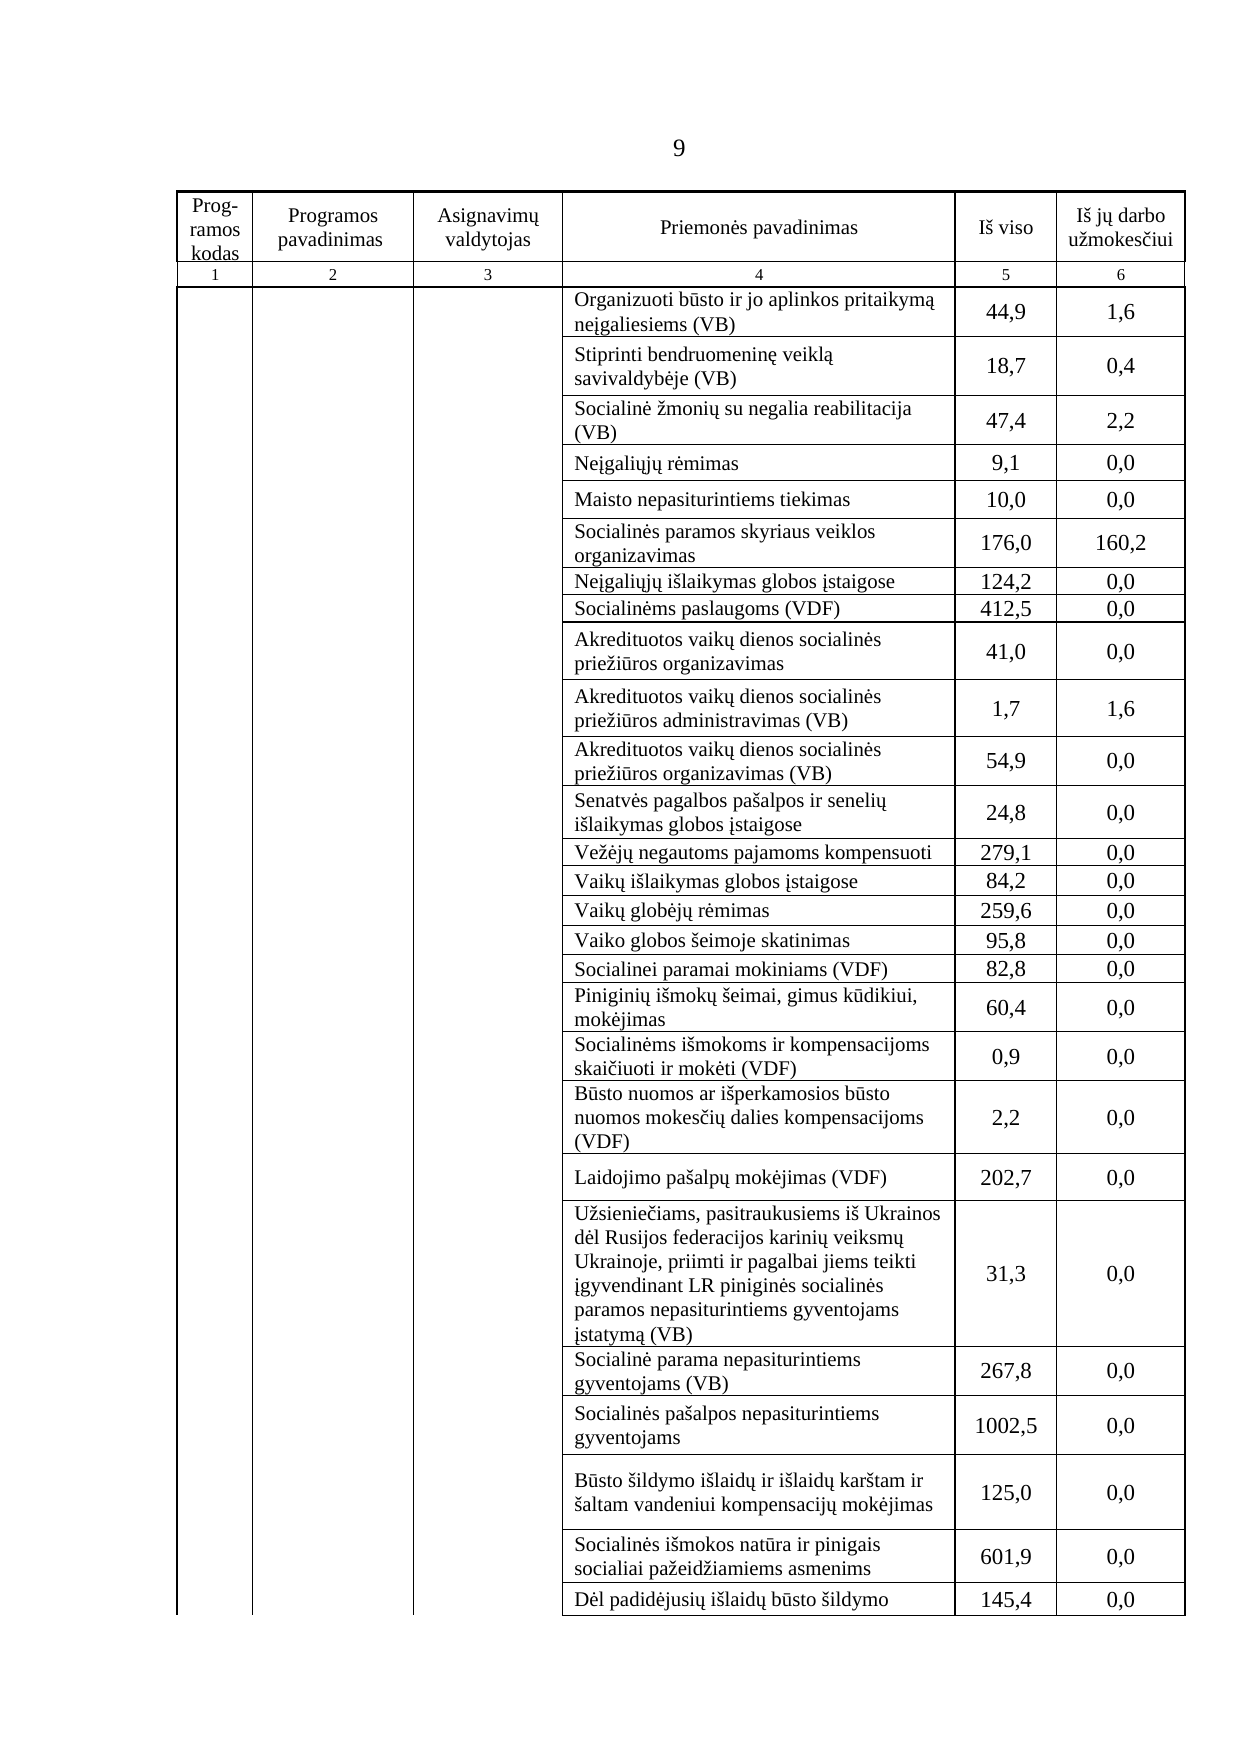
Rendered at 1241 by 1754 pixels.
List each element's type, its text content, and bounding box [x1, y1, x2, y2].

table_cell Socialinės paramos skyriaus veiklos organizavimas [563, 519, 954, 567]
table_cell 0,0 [1057, 926, 1184, 954]
table_cell 2,2 [956, 1081, 1056, 1153]
table_cell 2,2 [1057, 396, 1184, 444]
table_cell [1186, 925, 1208, 954]
table_cell 0,0 [1057, 1583, 1184, 1615]
table_cell [1186, 594, 1208, 621]
table_header Iš jų darbo užmokesčiui [1057, 193, 1184, 261]
table_cell 60,4 [956, 983, 1056, 1031]
table_cell Dėl padidėjusių išlaidų būsto šildymo [563, 1583, 954, 1615]
table_cell 259,6 [956, 896, 1056, 924]
table_cell [1186, 954, 1208, 982]
table_cell 1,7 [956, 680, 1056, 736]
table_cell Neįgaliųjų rėmimas [563, 445, 954, 480]
table_cell 160,2 [1057, 519, 1184, 567]
table_cell 24,8 [956, 786, 1056, 838]
table_header Iš viso [956, 193, 1056, 261]
table_cell [1186, 567, 1208, 594]
table_cell 82,8 [956, 955, 1056, 982]
table_cell 0,0 [1057, 839, 1184, 865]
table_cell 84,2 [956, 866, 1056, 895]
table_cell Akredituotos vaikų dienos socialinės priežiūros organizavimas (VB) [563, 737, 954, 785]
table_cell [1186, 444, 1208, 480]
table_cell Senatvės pagalbos pašalpos ir senelių išlaikymas globos įstaigose [563, 786, 954, 838]
table_cell 1,6 [1057, 288, 1184, 336]
table_cell [1186, 518, 1208, 567]
table_cell Socialinės išmokos natūra ir pinigais socialiai pažeidžiamiems asmenims [563, 1530, 954, 1582]
table_cell Maisto nepasiturintiems tiekimas [563, 481, 954, 517]
table_cell 1 [178, 262, 252, 286]
table_cell [1186, 1346, 1208, 1395]
table_cell 10,0 [956, 481, 1056, 517]
table_cell 0,0 [1057, 1396, 1184, 1454]
table_cell Būsto šildymo išlaidų ir išlaidų karštam ir šaltam vandeniui kompensacijų mokėjimas [563, 1455, 954, 1529]
table_cell Organizuoti būsto ir jo aplinkos pritaikymą neįgaliesiems (VB) [563, 288, 954, 336]
table_cell 0,0 [1057, 1530, 1184, 1582]
table_cell Laidojimo pašalpų mokėjimas (VDF) [563, 1154, 954, 1200]
table_cell [1186, 1395, 1208, 1454]
table_cell [1186, 1529, 1208, 1582]
table_cell Socialinėms išmokoms ir kompensacijoms skaičiuoti ir mokėti (VDF) [563, 1032, 954, 1080]
table_cell Vaiko globos šeimoje skatinimas [563, 926, 954, 954]
table_cell 412,5 [956, 595, 1056, 621]
table_header Prog-ramos kodas [178, 193, 252, 261]
table_cell Stiprinti bendruomeninę veiklą savivaldybėje (VB) [563, 337, 954, 395]
table_cell 2 [253, 262, 413, 286]
table_cell Akredituotos vaikų dienos socialinės priežiūros administravimas (VB) [563, 680, 954, 736]
table_cell 267,8 [956, 1347, 1056, 1395]
table_cell Užsieniečiams, pasitraukusiems iš Ukrainos dėl Rusijos federacijos karinių veiksmų Ukrainoje, priimti ir pagalbai jiems teikti įgyvendinant LR piniginės socialinės paramos nepasiturintiems gyventojams įstatymą (VB) [563, 1201, 954, 1346]
table_cell [1186, 1031, 1208, 1080]
table_cell [1186, 1153, 1208, 1200]
table_cell 4 [563, 262, 954, 286]
table_cell 54,9 [956, 737, 1056, 785]
table_cell 279,1 [956, 839, 1056, 865]
table_cell 0,0 [1057, 1081, 1184, 1153]
table_cell Neįgaliųjų išlaikymas globos įstaigose [563, 568, 954, 594]
table_cell 0,0 [1057, 983, 1184, 1031]
table_header [1186, 190, 1208, 235]
table_cell [1186, 838, 1208, 865]
table_cell [1186, 679, 1208, 736]
table_cell [1186, 982, 1208, 1031]
table_cell [1186, 336, 1208, 395]
table_header Priemonės pavadinimas [563, 193, 954, 261]
table_cell 0,9 [956, 1032, 1056, 1080]
table_cell 0,0 [1057, 1347, 1184, 1395]
table_cell 47,4 [956, 396, 1056, 444]
table_cell 176,0 [956, 519, 1056, 567]
table_cell [1186, 395, 1208, 444]
table_cell 0,0 [1057, 896, 1184, 924]
table_cell 1,6 [1057, 680, 1184, 736]
table_cell [1186, 1080, 1208, 1153]
table_cell 0,0 [1057, 786, 1184, 838]
table_cell [1186, 235, 1208, 261]
table_cell [1186, 621, 1208, 679]
table_cell 0,0 [1057, 568, 1184, 594]
table_cell 0,0 [1057, 595, 1184, 621]
table_cell 0,0 [1057, 481, 1184, 517]
table_cell 0,0 [1057, 1154, 1184, 1200]
table_cell 9,1 [956, 445, 1056, 480]
table_cell 145,4 [956, 1583, 1056, 1615]
table_cell 1002,5 [956, 1396, 1056, 1454]
table_cell [1186, 785, 1208, 838]
table_cell 0,0 [1057, 1455, 1184, 1529]
table_cell Socialinei paramai mokiniams (VDF) [563, 955, 954, 982]
table_cell 44,9 [956, 288, 1056, 336]
table_cell Vaikų globėjų rėmimas [563, 896, 954, 924]
table_cell 0,4 [1057, 337, 1184, 395]
table_cell Vežėjų negautoms pajamoms kompensuoti [563, 839, 954, 865]
table_cell 0,0 [1057, 1032, 1184, 1080]
table_cell [414, 288, 562, 1615]
table_cell Būsto nuomos ar išperkamosios būsto nuomos mokesčių dalies kompensacijoms (VDF) [563, 1081, 954, 1153]
table_cell [1186, 480, 1208, 517]
table_cell 124,2 [956, 568, 1056, 594]
table_cell [1186, 1582, 1208, 1615]
table_cell [1186, 1200, 1208, 1346]
table_cell 0,0 [1057, 623, 1184, 679]
table_cell Socialinėms paslaugoms (VDF) [563, 595, 954, 621]
table_cell 0,0 [1057, 737, 1184, 785]
table_cell 202,7 [956, 1154, 1056, 1200]
table_cell 41,0 [956, 623, 1056, 679]
table_cell [1186, 1454, 1208, 1529]
table_cell Socialinė žmonių su negalia reabilitacija (VB) [563, 396, 954, 444]
table_cell 18,7 [956, 337, 1056, 395]
table_cell [1185, 261, 1208, 286]
table_cell 31,3 [956, 1201, 1056, 1346]
table_cell [1186, 286, 1208, 336]
table_cell 0,0 [1057, 955, 1184, 982]
table_cell 3 [414, 262, 562, 286]
table_cell 0,0 [1057, 1201, 1184, 1346]
table_cell 601,9 [956, 1530, 1056, 1582]
table_cell Vaikų išlaikymas globos įstaigose [563, 866, 954, 895]
table_cell [1186, 736, 1208, 785]
table_cell 125,0 [956, 1455, 1056, 1529]
table_cell 0,0 [1057, 866, 1184, 895]
table_cell [178, 288, 252, 1615]
table_cell [253, 288, 413, 1615]
table_cell Socialinė parama nepasiturintiems gyventojams (VB) [563, 1347, 954, 1395]
table_header Programos pavadinimas [253, 193, 413, 261]
table_cell 5 [956, 262, 1056, 286]
table_cell Piniginių išmokų šeimai, gimus kūdikiui, mokėjimas [563, 983, 954, 1031]
table_cell 0,0 [1057, 445, 1184, 480]
table_cell [1186, 865, 1208, 895]
table_cell [1186, 895, 1208, 924]
table_cell Socialinės pašalpos nepasiturintiems gyventojams [563, 1396, 954, 1454]
table_cell 95,8 [956, 926, 1056, 954]
table_header Asignavimų valdytojas [414, 193, 562, 261]
table_cell Akredituotos vaikų dienos socialinės priežiūros organizavimas [563, 623, 954, 679]
table_cell 6 [1057, 262, 1184, 286]
